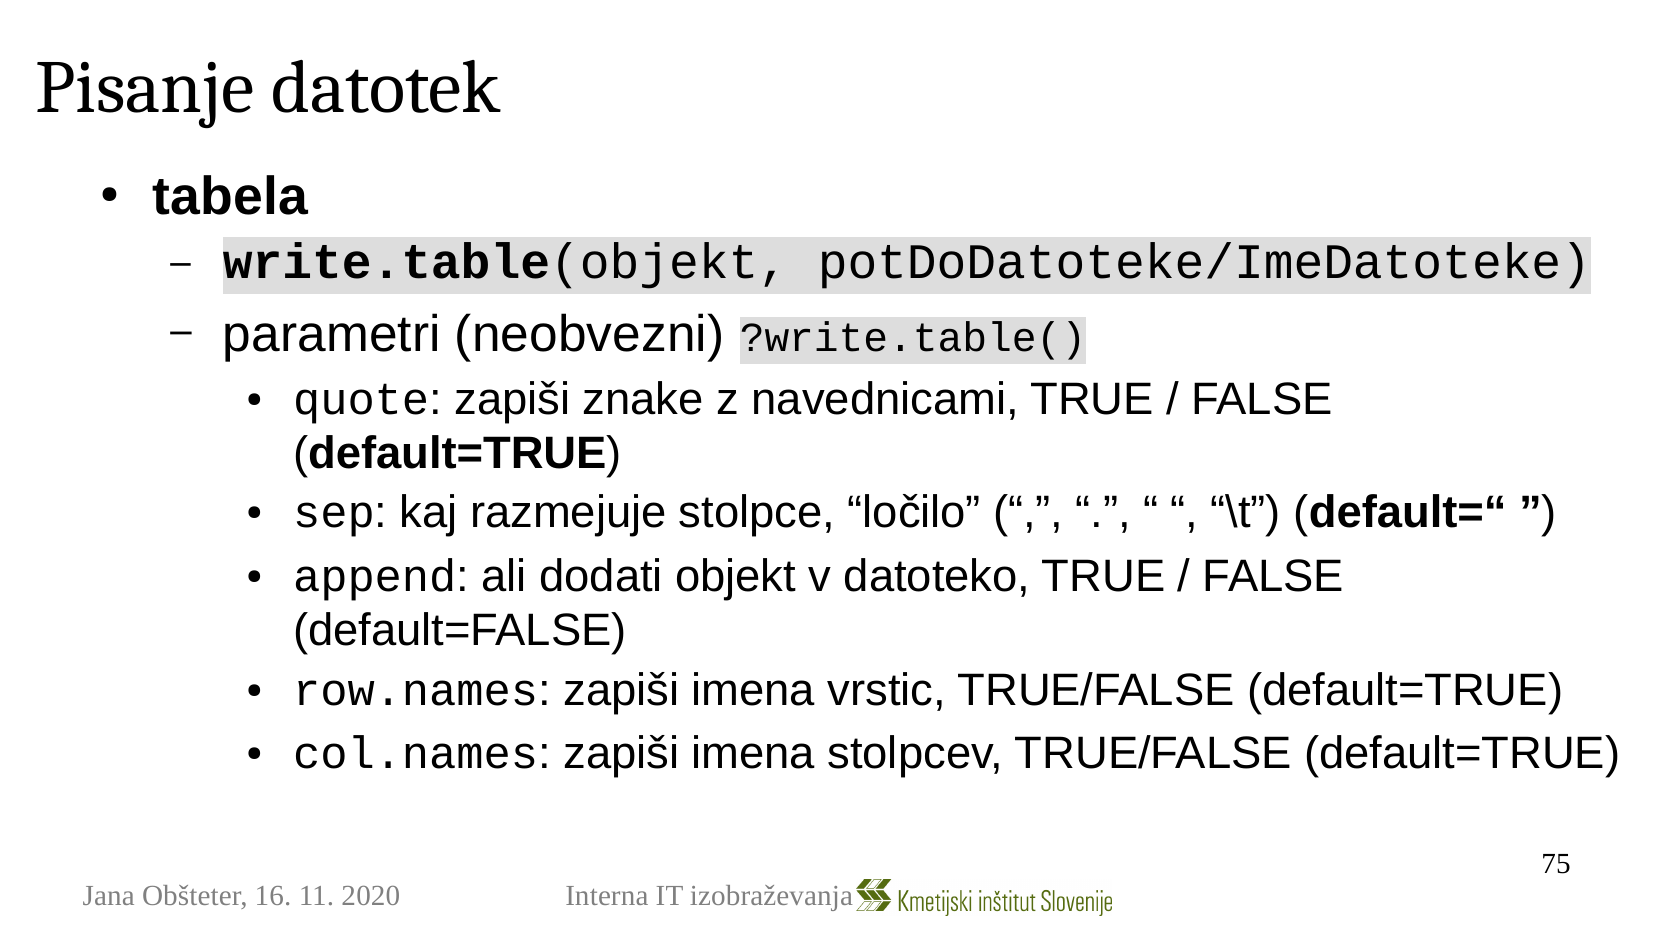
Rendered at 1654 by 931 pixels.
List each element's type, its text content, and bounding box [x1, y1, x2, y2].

picture [856, 879, 1112, 916]
title Pisanje datotek [35, 21, 1524, 154]
list tabela write.table(objekt, potDoDatoteke/ImeDatoteke) parametri (neobvezni) ?write.table() quote: zapiši znake z navednicami, TRUE / FALSE (default=TRUE) sep: kaj razmejuje stolpce, “ločilo” (“,”, “.”, “ “, “\t”) (default=“ ”) append: ali dodati objekt v datoteko, TRUE / FALSE (default=FALSE) row.names: zapiši imena vrstic, TRUE/FALSE (default=TRUE) col.names: zapiši imena stolpcev, TRUE/FALSE (default=TRUE) [82, 165, 1630, 839]
